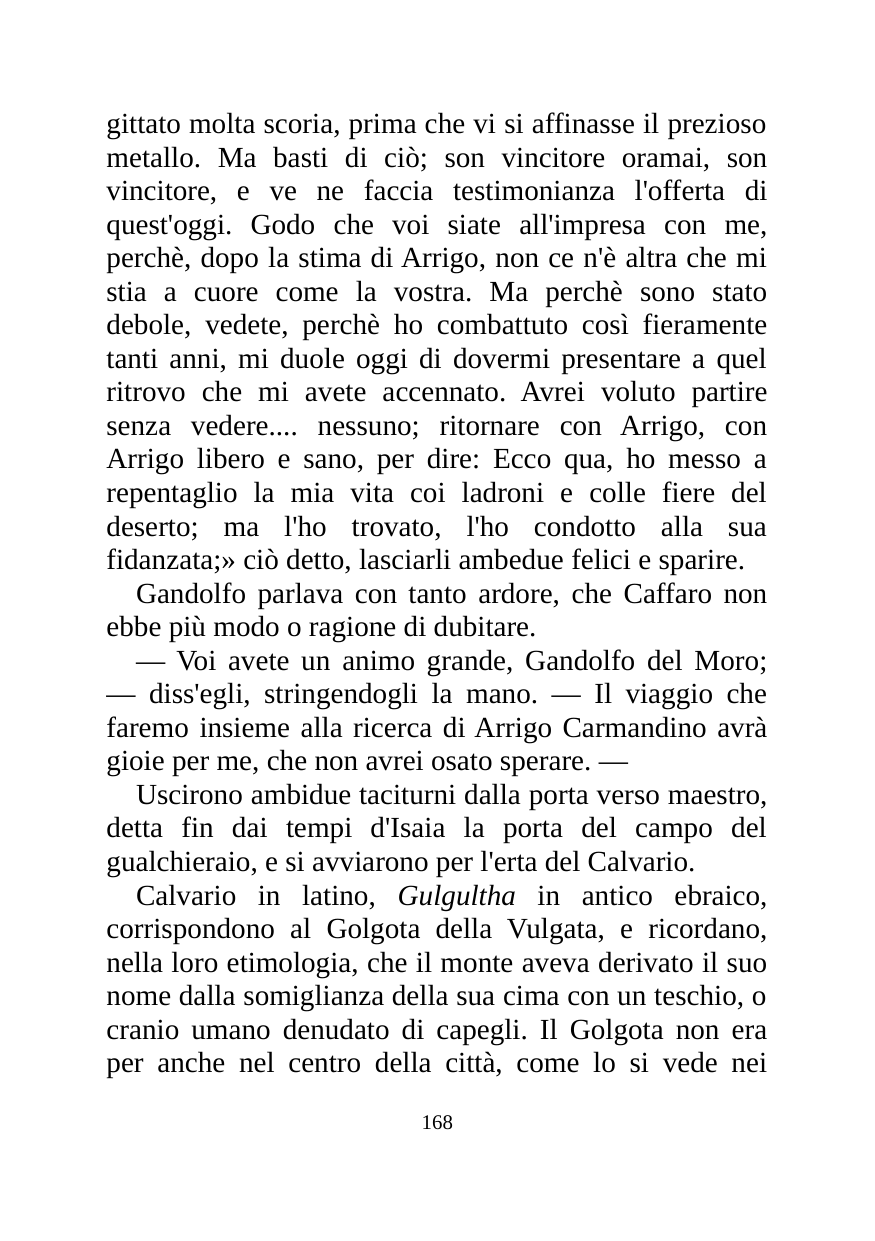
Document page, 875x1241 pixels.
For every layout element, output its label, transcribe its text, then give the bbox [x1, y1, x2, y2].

text Gandolfo parlava con tanto ardore, che Caffaro non ebbe più modo o ragione di dubitare. [106, 576, 768, 643]
text gittato molta scoria, prima che vi si affinasse il prezioso metallo. Ma basti di ciò; son vincitore oramai, son vincitore, e ve ne faccia testimonianza l'offerta di quest'oggi. Godo che voi siate all'impresa con me, perchè, dopo la stima di Arrigo, non ce n'è altra che mi stia a cuore come la vostra. Ma perchè sono stato debole, vedete, perchè ho combattuto così fieramente tanti anni, mi duole oggi di dovermi presentare a quel ritrovo che mi avete accennato. Avrei voluto partire senza vedere.... nessuno; ritornare con Arrigo, con Arrigo libero e sano, per dire: Ecco qua, ho messo a repentaglio la mia vita coi ladroni e colle fiere del deserto; ma l'ho trovato, l'ho condotto alla sua fidanzata;» ciò detto, lasciarli ambedue felici e sparire. [106, 106, 768, 576]
text Calvario in latino, Gulgultha in antico ebraico, corrispondono al Golgota della Vulgata, e ricordano, nella loro etimologia, che il monte aveva derivato il suo nome dalla somiglianza della sua cima con un teschio, o cranio umano denudato di capegli. Il Golgota non era per anche nel centro della città, come lo si vede nei [106, 878, 768, 1079]
text Uscirono ambidue taciturni dalla porta verso maestro, detta fin dai tempi d'Isaia la porta del campo del gualchieraio, e si avviarono per l'erta del Calvario. [106, 777, 768, 878]
text — Voi avete un animo grande, Gandolfo del Moro; — diss'egli, stringendogli la mano. — Il viaggio che faremo insieme alla ricerca di Arrigo Carmandino avrà gioie per me, che non avrei osato sperare. — [106, 643, 768, 777]
